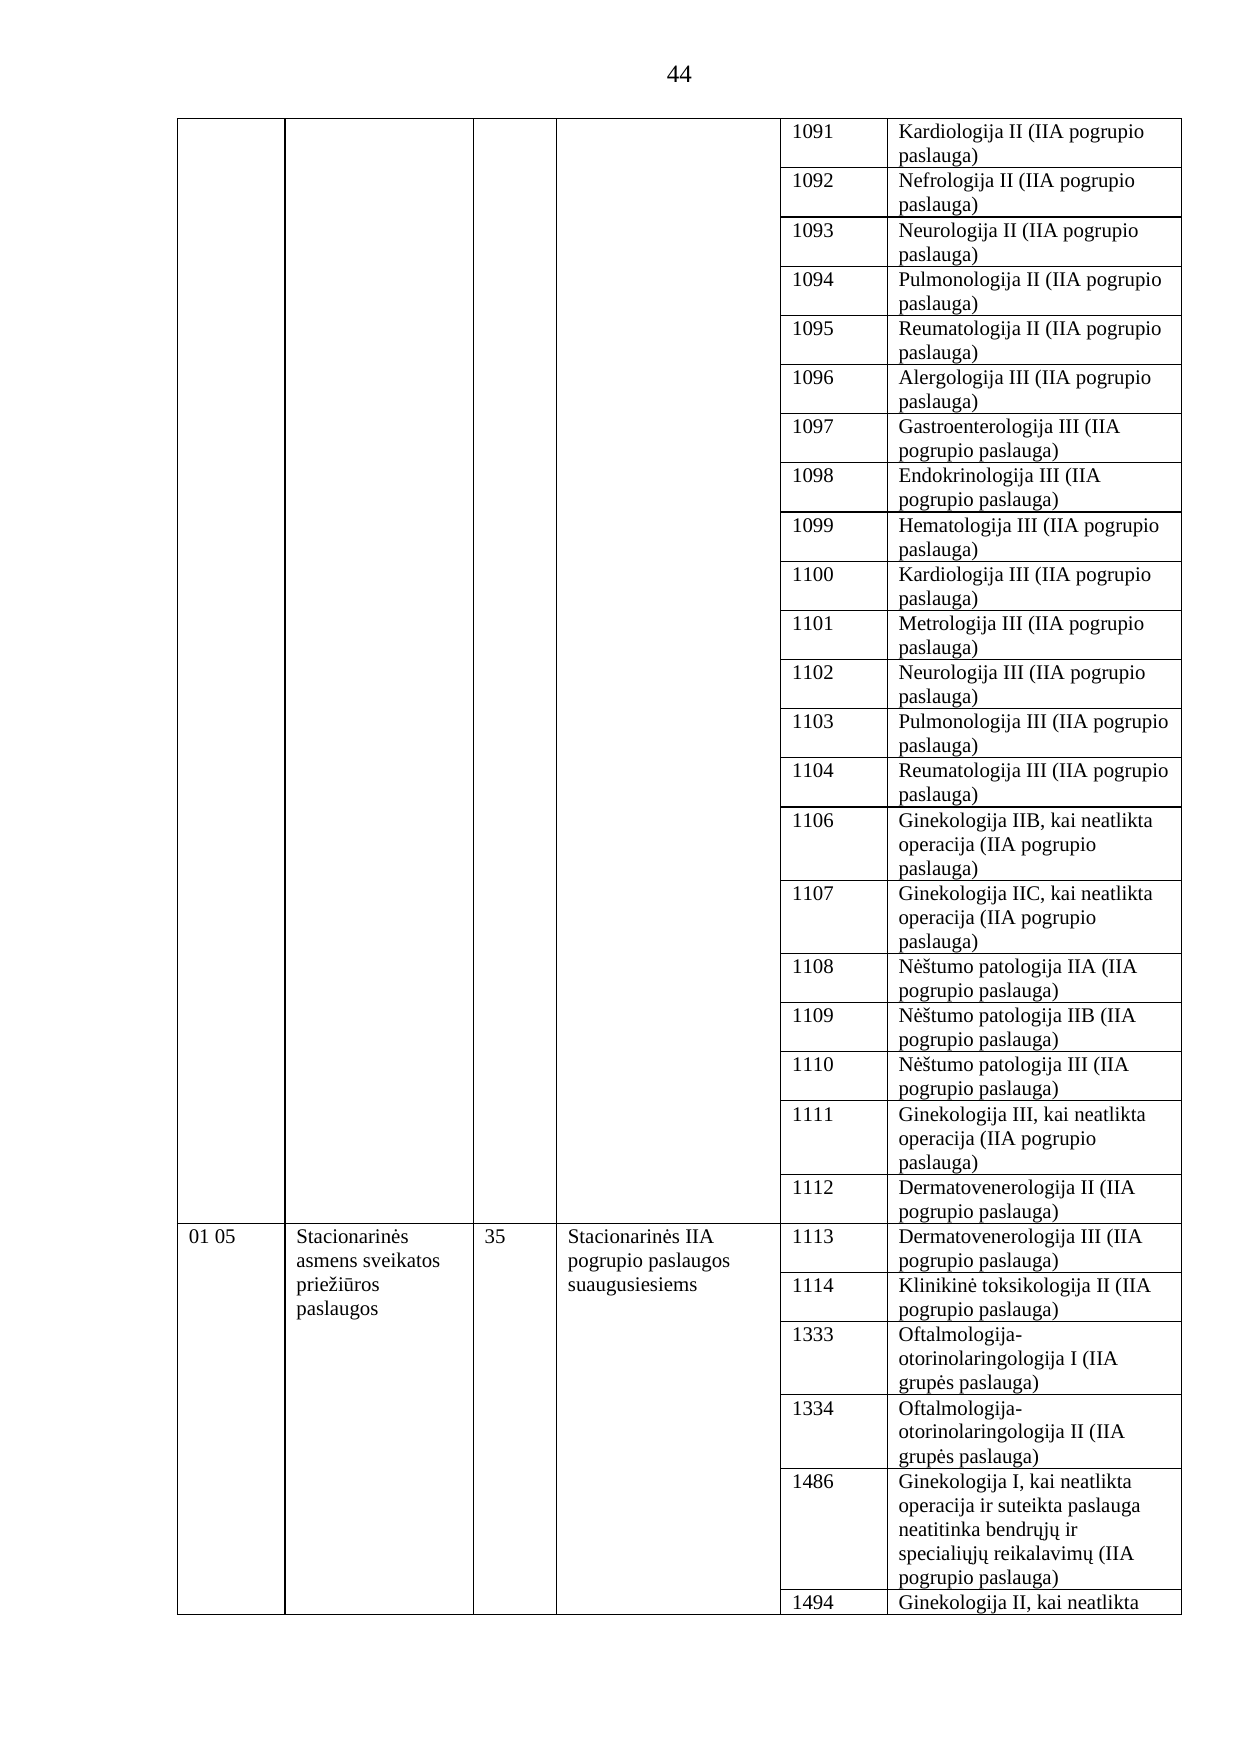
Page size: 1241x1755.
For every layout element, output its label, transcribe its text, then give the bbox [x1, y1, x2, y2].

table_cell Ginekologija III, kai neatlikta operacija (IIA pogrupio paslauga) [888, 1101, 1181, 1174]
table_cell Ginekologija II, kai neatlikta [888, 1590, 1181, 1614]
table_cell Pulmonologija III (IIA pogrupio paslauga) [888, 709, 1181, 757]
table_cell 1103 [781, 709, 887, 757]
table_cell Ginekologija IIB, kai neatlikta operacija (IIA pogrupio paslauga) [888, 808, 1181, 880]
table_cell Neurologija III (IIA pogrupio paslauga) [888, 660, 1181, 708]
table_cell Kardiologija II (IIA pogrupio paslauga) [888, 119, 1181, 167]
table_cell 1112 [781, 1175, 887, 1223]
table_cell 35 [474, 1224, 556, 1614]
table_cell 1111 [781, 1101, 887, 1174]
table_cell Oftalmologija-otorinolaringologija I (IIA grupės paslauga) [888, 1322, 1181, 1394]
table_cell 1102 [781, 660, 887, 708]
table_cell Ginekologija I, kai neatlikta operacija ir suteikta paslauga neatitinka bendrųjų ir specialiųjų reikalavimų (IIA pogrupio paslauga) [888, 1469, 1181, 1589]
table_cell 1107 [781, 881, 887, 953]
table_cell [557, 119, 780, 1223]
table_cell Hematologija III (IIA pogrupio paslauga) [888, 513, 1181, 561]
table_cell Reumatologija II (IIA pogrupio paslauga) [888, 316, 1181, 364]
table_cell Nėštumo patologija IIB (IIA pogrupio paslauga) [888, 1003, 1181, 1051]
table_cell 1114 [781, 1273, 887, 1321]
table_cell 1333 [781, 1322, 887, 1394]
table_cell Klinikinė toksikologija II (IIA pogrupio paslauga) [888, 1273, 1181, 1321]
table_cell Nefrologija II (IIA pogrupio paslauga) [888, 168, 1181, 216]
table_cell Gastroenterologija III (IIA pogrupio paslauga) [888, 414, 1181, 462]
table_cell Kardiologija III (IIA pogrupio paslauga) [888, 562, 1181, 610]
table_cell 1094 [781, 267, 887, 315]
table_cell 1100 [781, 562, 887, 610]
table_cell Metrologija III (IIA pogrupio paslauga) [888, 611, 1181, 659]
table_cell Oftalmologija-otorinolaringologija II (IIA grupės paslauga) [888, 1395, 1181, 1468]
table_cell 1113 [781, 1224, 887, 1272]
table_cell 1097 [781, 414, 887, 462]
table_cell [178, 119, 284, 1223]
table_cell Ginekologija IIC, kai neatlikta operacija (IIA pogrupio paslauga) [888, 881, 1181, 953]
table_cell 1110 [781, 1052, 887, 1100]
table_cell Dermatovenerologija III (IIA pogrupio paslauga) [888, 1224, 1181, 1272]
table_cell Stacionarinės IIA pogrupio paslaugos suaugusiesiems [557, 1224, 780, 1614]
table_cell Nėštumo patologija IIA (IIA pogrupio paslauga) [888, 954, 1181, 1002]
table_cell 1106 [781, 808, 887, 880]
table_cell 1099 [781, 513, 887, 561]
table_cell 1098 [781, 463, 887, 511]
table_cell 1494 [781, 1590, 887, 1614]
table_cell Endokrinologija III (IIA pogrupio paslauga) [888, 463, 1181, 511]
table_cell Reumatologija III (IIA pogrupio paslauga) [888, 758, 1181, 806]
table_cell Neurologija II (IIA pogrupio paslauga) [888, 218, 1181, 266]
table_cell 1096 [781, 365, 887, 413]
table_cell 1092 [781, 168, 887, 216]
table_cell 01 05 [178, 1224, 284, 1614]
table_cell [474, 119, 556, 1223]
table_cell Dermatovenerologija II (IIA pogrupio paslauga) [888, 1175, 1181, 1223]
table_cell Pulmonologija II (IIA pogrupio paslauga) [888, 267, 1181, 315]
table_cell 1104 [781, 758, 887, 806]
table_cell 1101 [781, 611, 887, 659]
table_cell Stacionarinės asmens sveikatos priežiūros paslaugos [286, 1224, 473, 1614]
table_cell 1109 [781, 1003, 887, 1051]
table_cell Nėštumo patologija III (IIA pogrupio paslauga) [888, 1052, 1181, 1100]
table_cell 1093 [781, 218, 887, 266]
table_cell Alergologija III (IIA pogrupio paslauga) [888, 365, 1181, 413]
table_cell 1486 [781, 1469, 887, 1589]
table_cell [286, 119, 473, 1223]
table_cell 1091 [781, 119, 887, 167]
table_cell 1334 [781, 1395, 887, 1468]
table_cell 1095 [781, 316, 887, 364]
table_cell 1108 [781, 954, 887, 1002]
